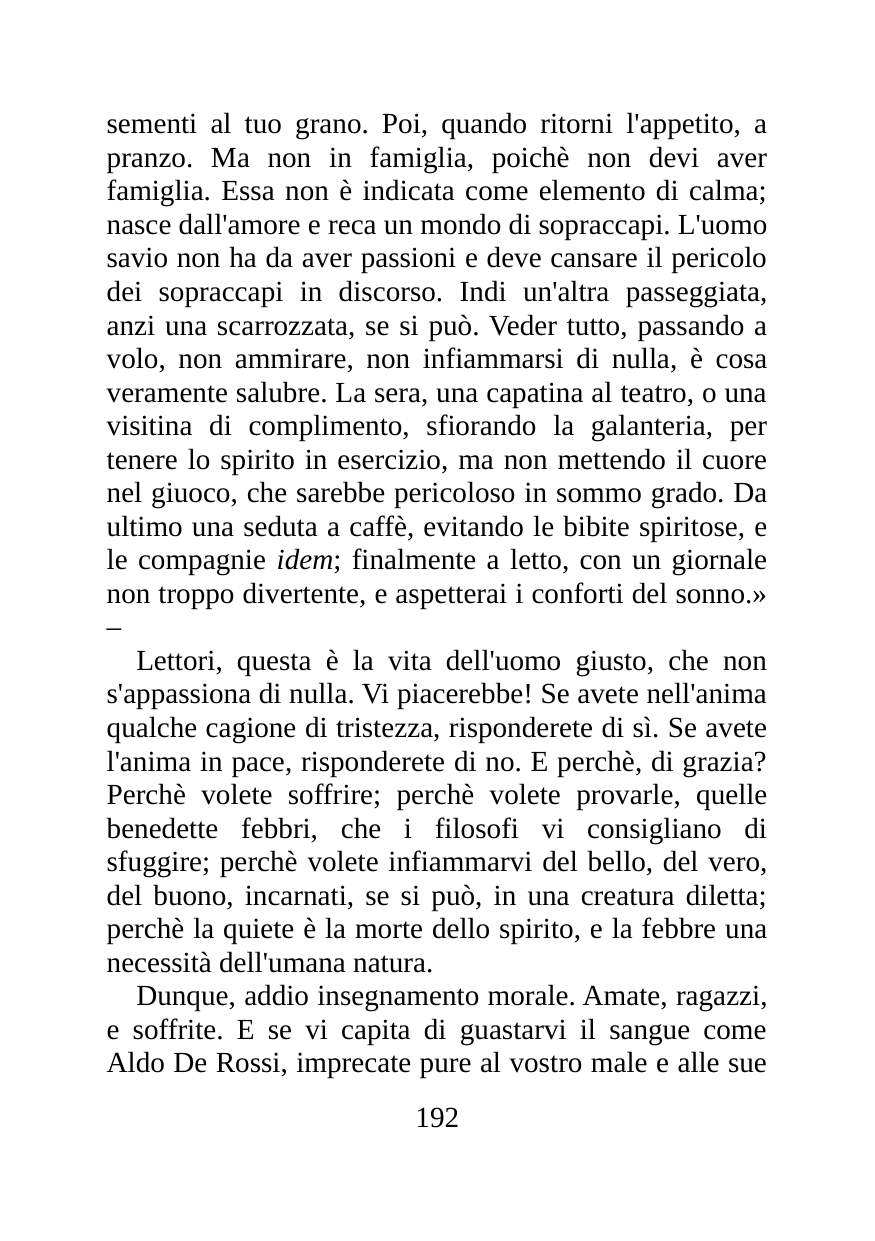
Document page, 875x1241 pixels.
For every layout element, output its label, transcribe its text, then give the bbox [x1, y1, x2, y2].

text Dunque, addio insegnamento morale. Amate, ragazzi, e soffrite. E se vi capita di guastarvi il sangue come Aldo De Rossi, imprecate pure al vostro male e alle sue [106, 978, 768, 1079]
text Lettori, questa è la vita dell'uomo giusto, che non s'appassiona di nulla. Vi piacerebbe! Se avete nell'anima qualche cagione di tristezza, risponderete di sì. Se avete l'anima in pace, risponderete di no. E perchè, di grazia? Perchè volete soffrire; perchè volete provarle, quelle benedette febbri, che i filosofi vi consigliano di sfuggire; perchè volete infiammarvi del bello, del vero, del buono, incarnati, se si può, in una creatura diletta; perchè la quiete è la morte dello spirito, e la febbre una necessità dell'umana natura. [106, 643, 768, 978]
text sementi al tuo grano. Poi, quando ritorni l'appetito, a pranzo. Ma non in famiglia, poichè non devi aver famiglia. Essa non è indicata come elemento di calma; nasce dall'amore e reca un mondo di sopraccapi. L'uomo savio non ha da aver passioni e deve cansare il pericolo dei sopraccapi in discorso. Indi un'altra passeggiata, anzi una scarrozzata, se si può. Veder tutto, passando a volo, non ammirare, non infiammarsi di nulla, è cosa veramente salubre. La sera, una capatina al teatro, o una visitina di complimento, sfiorando la galanteria, per tenere lo spirito in esercizio, ma non mettendo il cuore nel giuoco, che sarebbe pericoloso in sommo grado. Da ultimo una seduta a caffè, evitando le bibite spiritose, e le compagnie idem; finalmente a letto, con un giornale non troppo divertente, e aspetterai i conforti del sonno.» ‒ [106, 106, 768, 643]
